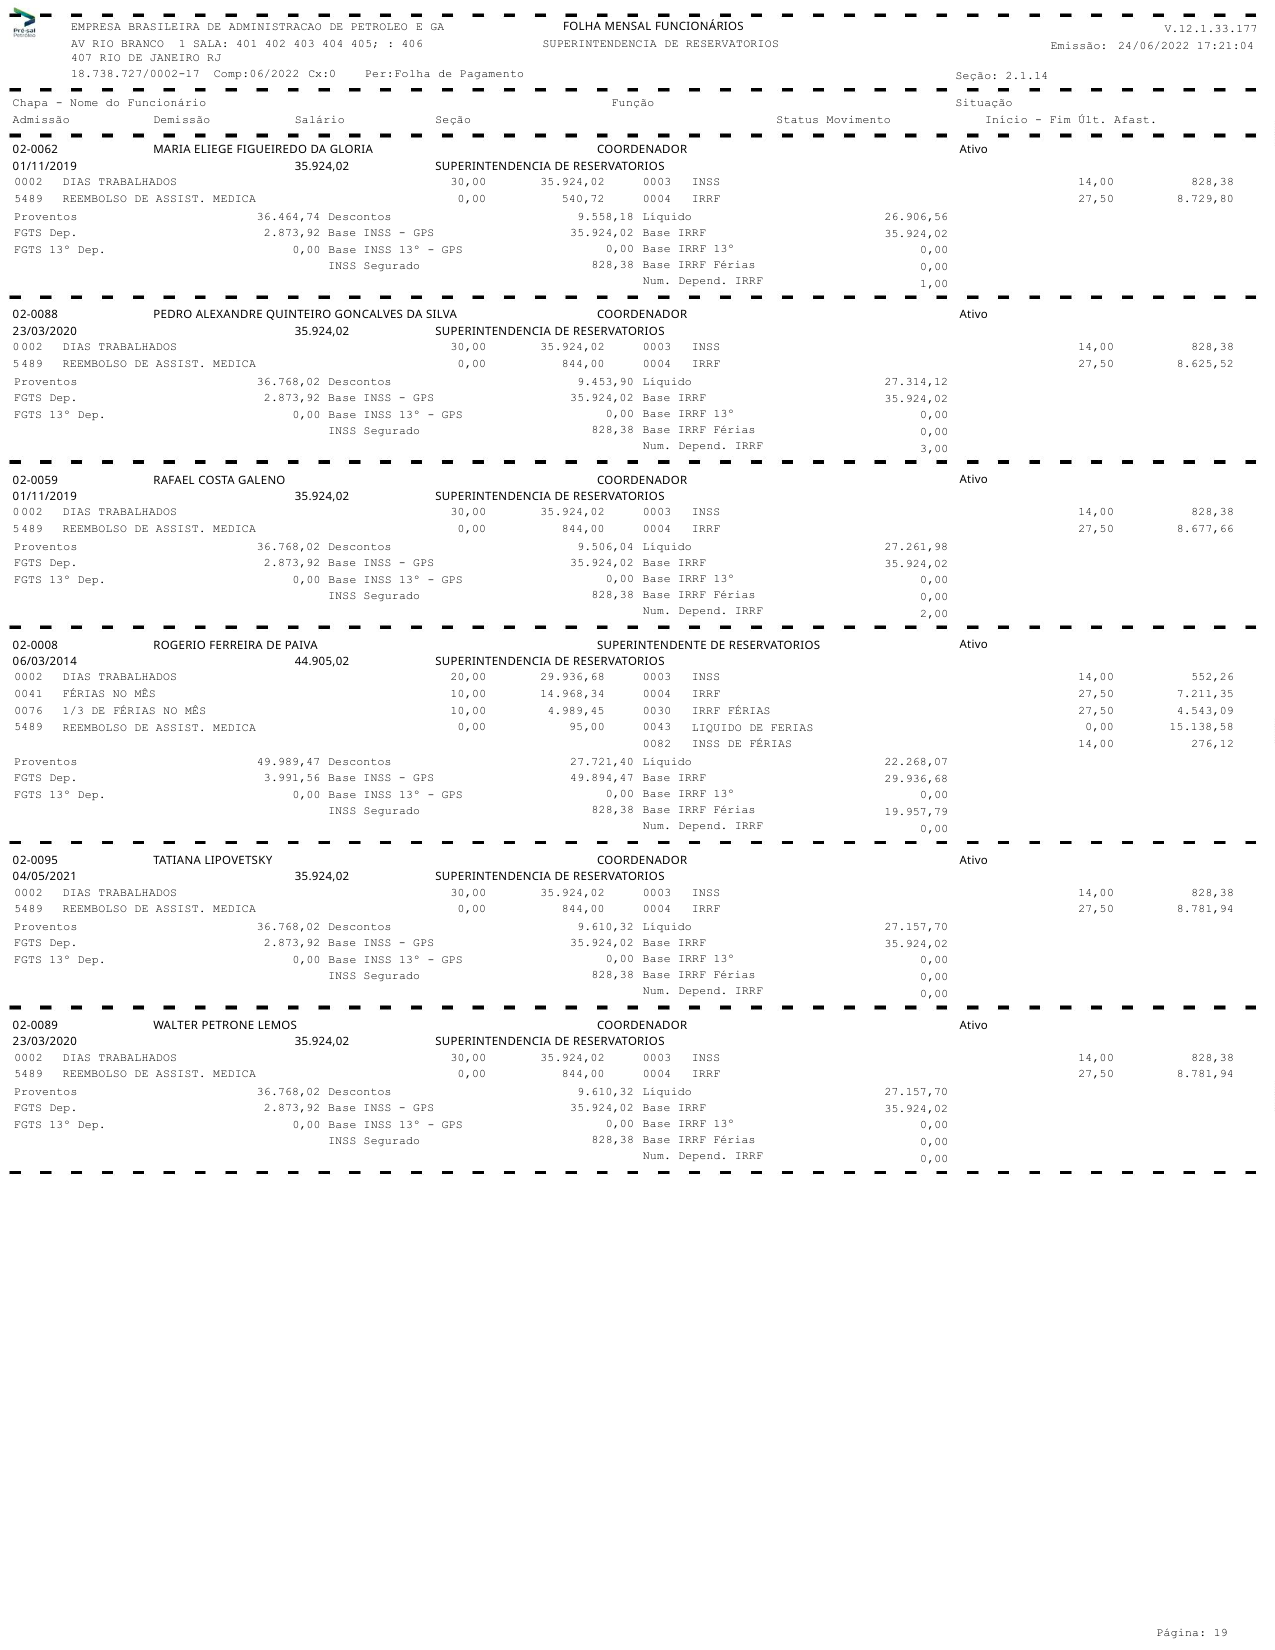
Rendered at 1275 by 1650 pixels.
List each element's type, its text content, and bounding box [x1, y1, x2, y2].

text 0,00 [920, 425, 966, 438]
text Função [611, 96, 672, 109]
text INSS Segurado [328, 968, 488, 982]
text Proventos [14, 374, 95, 388]
text 8.625,52 [1177, 357, 1251, 370]
text 0,00 [457, 902, 503, 915]
text 0004 [643, 687, 688, 700]
text Seção [435, 112, 548, 126]
text 5 [14, 1067, 21, 1080]
text 35.924,02 [294, 870, 376, 883]
text 844,00 [562, 1067, 622, 1080]
text 0,00 Base IRRF 13º [606, 572, 789, 585]
text 828,38 Base IRRF Férias [591, 968, 789, 981]
text Proventos [14, 209, 95, 223]
text 27,50 [1078, 522, 1131, 535]
text 082 [650, 737, 688, 750]
text 0 [12, 160, 20, 173]
text 3,00 [920, 441, 966, 455]
text 0,00 [920, 970, 966, 983]
text 0,00 [457, 720, 503, 733]
text 2 [12, 1035, 20, 1048]
text DIAS TRABALHADOS [62, 670, 195, 683]
text 5 [12, 522, 21, 535]
text 2-0088 [20, 308, 80, 322]
text FOLHA MENSAL FUNCIONÁRIOS [563, 20, 767, 33]
text 5 [14, 192, 21, 205]
text INSS Segurado [328, 803, 488, 817]
text IRRF [692, 687, 738, 700]
text Seção: 2.1.14 [955, 68, 1066, 82]
text 44.905,02 [294, 655, 376, 668]
text 27.721,40 Líquido [570, 754, 711, 768]
text 0,00 Base INSS 13º - GPS [292, 242, 488, 256]
text 0,00 [920, 1151, 966, 1165]
text 2.873,92 Base INSS - GPS [264, 935, 460, 949]
text LIQUIDO DE FERIAS [692, 720, 832, 734]
text Chapa - Nome do Funcionário [12, 96, 236, 109]
text 0 [12, 1018, 20, 1032]
text Início - Fim Últ. Afast. [985, 113, 1182, 126]
text 35.924,02 [540, 340, 622, 353]
text 30,00 [450, 885, 503, 899]
text 0,00 Base IRRF 13º [606, 1117, 789, 1130]
text 0003 [643, 175, 688, 188]
text 0,00 [920, 243, 966, 256]
text 8.781,94 [1177, 1067, 1251, 1080]
text REEMBOLSO DE ASSIST. MEDICA [62, 357, 282, 370]
text 2-0008 [20, 638, 80, 652]
text SUPERINTENDENCIA DE RESERVATORIOS [435, 1035, 697, 1048]
text 0,00 [920, 1118, 966, 1132]
text 36.768,02 Descontos [257, 374, 460, 388]
text FGTS 13º Dep. [14, 407, 123, 421]
text 0,00 [920, 260, 966, 273]
text 14,00 [1078, 340, 1131, 353]
text 14,00 [1078, 737, 1131, 750]
text 828,38 Base IRRF Férias [591, 1133, 789, 1146]
text 14,00 [1078, 885, 1131, 899]
text 4.989,45 [547, 703, 622, 717]
text WALTER PETRONE LEMOS [153, 1018, 318, 1032]
text 0,00 Base INSS 13º - GPS [292, 1118, 488, 1131]
text 27,50 [1078, 687, 1131, 700]
text 9.506,04 Líquido [577, 539, 710, 553]
text FGTS Dep. [14, 391, 95, 404]
text 489 [21, 1067, 60, 1080]
text 1/3 DE FÉRIAS NO MÊS [62, 703, 282, 717]
text REEMBOLSO DE ASSIST. MEDICA [62, 902, 282, 915]
text INSS Segurado [328, 423, 488, 437]
text 0,00 [920, 590, 966, 603]
text 9.453,90 Líquido [577, 374, 710, 388]
text 0030 [643, 703, 688, 717]
text FÉRIAS NO MÊS [62, 687, 173, 700]
text INSS [692, 670, 738, 683]
text 076 [21, 703, 60, 717]
text 0 [12, 853, 20, 867]
text 0,00 Base IRRF 13º [606, 242, 789, 255]
text 0,00 [457, 1067, 503, 1080]
text 8.781,94 [1177, 902, 1251, 915]
text 27.261,98 [884, 540, 966, 553]
text 0 [12, 308, 20, 322]
text Proventos [14, 1084, 95, 1098]
text 35.924,02 [540, 505, 622, 518]
text Admissão Demissão [12, 113, 236, 126]
text SUPERINTENDENCIA DE RESERVATORIOS [542, 37, 804, 50]
text 5 [12, 357, 21, 370]
text Proventos [14, 919, 95, 933]
text Num. Depend. IRRF [643, 274, 789, 287]
text DIAS TRABALHADOS [62, 175, 282, 188]
text 35.924,02 Base IRRF [570, 226, 789, 239]
text 828,38 Base IRRF Férias [591, 803, 789, 816]
text 2.873,92 Base INSS - GPS [264, 226, 460, 239]
text MARIA ELIEGE FIGUEIREDO DA GLORIA [153, 143, 415, 157]
text 2-0062 [20, 143, 80, 157]
text 3.991,56 Base INSS - GPS [264, 770, 460, 784]
text 002 [21, 670, 60, 683]
text IRRF [692, 1067, 738, 1080]
text 828,38 [1191, 1050, 1251, 1064]
text REEMBOLSO DE ASSIST. MEDICA [62, 1067, 282, 1080]
text 828,38 [1191, 885, 1251, 899]
text 0003 [643, 1050, 688, 1064]
text 0,00 Base INSS 13º - GPS [292, 953, 488, 966]
text 20,00 [450, 670, 503, 683]
text 828,38 [1191, 505, 1251, 518]
text Salário [294, 113, 362, 126]
text INSS [692, 505, 738, 518]
text FGTS Dep. [14, 556, 95, 569]
text 0 [14, 687, 21, 700]
text IRRF FÉRIAS [692, 703, 832, 717]
text 0003 [643, 505, 688, 518]
text Ativo [959, 1018, 1012, 1032]
text 0,00 [920, 573, 966, 587]
text 14.968,34 [540, 687, 622, 700]
text 0,00 [457, 192, 503, 205]
text ROGERIO FERREIRA DE PAIVA [153, 638, 358, 652]
text 30,00 [450, 1050, 503, 1064]
text 27,50 [1078, 357, 1131, 370]
text SUPERINTENDENCIA DE RESERVATORIOS [435, 160, 697, 173]
text SUPERINTENDENCIA DE RESERVATORIOS [435, 325, 697, 338]
text 1 [71, 67, 78, 81]
text Proventos [14, 539, 95, 553]
text 9.558,18 Líquido [577, 209, 710, 223]
text 35.924,02 Base IRRF [570, 391, 789, 404]
text FGTS 13º Dep. [14, 788, 123, 801]
text 0003 [643, 340, 688, 353]
text Status Movimento [776, 113, 908, 126]
text 14,00 [1078, 505, 1131, 518]
text Per:Folha de Pagamento [364, 67, 548, 81]
text 26.906,56 [884, 210, 966, 223]
text COORDENADOR [597, 143, 693, 157]
text AV RIO BRANCO 1 SALA: 401 402 403 404 405; : 406 [71, 37, 469, 50]
text FGTS 13º Dep. [14, 953, 123, 966]
text 540,72 [562, 192, 622, 205]
text 2-0095 [20, 853, 80, 867]
text 35.924,02 [540, 1050, 622, 1064]
text 35.924,02 Base IRRF [570, 1101, 789, 1114]
text 5 [14, 720, 21, 733]
text 3/03/2020 [20, 325, 102, 338]
text DIAS TRABALHADOS [62, 1050, 195, 1064]
text 0 [12, 340, 21, 353]
text 35.924,02 [294, 160, 415, 173]
text FGTS Dep. [14, 1101, 95, 1114]
text 8.738.727/0002-17 Comp:06/2022 Cx:0 [78, 67, 361, 81]
text 0 [14, 175, 21, 188]
text 002 [21, 1050, 60, 1064]
text 8.729,80 [1177, 192, 1251, 205]
text 0 [643, 737, 650, 750]
text 0 [12, 638, 20, 652]
text INSS Segurado [328, 258, 488, 272]
text 489 [21, 720, 60, 733]
text 14,00 [1078, 175, 1131, 188]
text 2.873,92 Base INSS - GPS [264, 390, 460, 404]
text 9.610,32 Líquido [577, 919, 710, 933]
text 041 [21, 687, 60, 700]
text 2-0059 [20, 473, 80, 487]
text 3/03/2020 [20, 1035, 102, 1048]
text 0004 [643, 522, 688, 535]
text INSS DE FÉRIAS [692, 737, 832, 750]
text 35.924,02 [294, 1035, 376, 1048]
text 0004 [643, 902, 688, 915]
text DIAS TRABALHADOS [62, 340, 195, 353]
text 2,00 [920, 606, 966, 620]
text 35.924,02 [884, 557, 966, 570]
text Ativo [959, 308, 1012, 322]
text 14,00 [1078, 670, 1131, 683]
text 844,00 [562, 902, 622, 915]
text 49.989,47 Descontos [257, 754, 460, 768]
text INSS Segurado [328, 1133, 488, 1147]
text Ativo [959, 853, 1012, 867]
text 30,00 [450, 175, 503, 188]
text 844,00 [562, 357, 622, 370]
text COORDENADOR [597, 853, 693, 867]
text IRRF [692, 192, 738, 205]
text 0 [12, 143, 20, 157]
text 2 [12, 325, 20, 338]
text 9.610,32 Líquido [577, 1084, 710, 1098]
text 35.924,02 [884, 937, 966, 950]
text COORDENADOR [597, 308, 693, 322]
text 36.768,02 Descontos [257, 539, 460, 553]
text 489 [21, 357, 60, 370]
text 4.543,09 [1177, 703, 1251, 717]
text 0,00 [457, 522, 503, 535]
text 8.677,66 [1177, 522, 1251, 535]
text 002 [21, 175, 60, 188]
text 30,00 [450, 505, 503, 518]
text INSS Segurado [328, 588, 488, 602]
text DIAS TRABALHADOS [62, 505, 282, 518]
text 0 [12, 505, 21, 518]
text 35.924,02 Base IRRF [570, 556, 789, 569]
text 27.157,70 [884, 920, 966, 933]
text Num. Depend. IRRF [643, 984, 789, 997]
text 1/11/2019 [20, 160, 102, 173]
text FGTS 13º Dep. [14, 242, 123, 256]
text RAFAEL COSTA GALENO [153, 473, 310, 487]
text FGTS 13º Dep. [14, 572, 123, 586]
text 35.924,02 Base IRRF [570, 936, 789, 949]
text 002 [21, 340, 60, 353]
text 276,12 [1191, 737, 1251, 750]
text 2-0089 [20, 1018, 80, 1032]
text 002 [21, 885, 60, 899]
text 844,00 [562, 522, 622, 535]
text 0,00 [920, 1135, 966, 1148]
text COORDENADOR [597, 1018, 693, 1032]
text FGTS Dep. [14, 936, 95, 949]
text INSS [692, 175, 738, 188]
text Proventos [14, 754, 95, 768]
text REEMBOLSO DE ASSIST. MEDICA [62, 192, 282, 205]
picture [0, 0, 1275, 1650]
text Num. Depend. IRRF [643, 1149, 789, 1162]
text 10,00 [450, 703, 503, 717]
text 0,00 [920, 408, 966, 421]
text 4 [71, 50, 78, 64]
text Emissão: [1050, 38, 1118, 52]
text 0,00 Base INSS 13º - GPS [292, 572, 488, 586]
text 7.211,35 [1177, 687, 1251, 700]
text FGTS 13º Dep. [14, 1118, 123, 1131]
text 5 [14, 902, 21, 915]
text COORDENADOR [597, 473, 693, 487]
text 27,50 [1078, 902, 1131, 915]
text PEDRO ALEXANDRE QUINTEIRO GONCALVES DA SILVA [153, 308, 494, 322]
text EMPRESA BRASILEIRA DE ADMINISTRACAO DE PETROLEO E GA [71, 20, 469, 33]
text 29.936,68 [540, 670, 622, 683]
text 0003 [643, 885, 688, 899]
text 0 [14, 703, 21, 717]
text REEMBOLSO DE ASSIST. MEDICA [62, 522, 282, 535]
text Situação [955, 96, 1066, 109]
text 0 [12, 870, 20, 883]
text 0004 [643, 192, 688, 205]
text 10,00 [450, 687, 503, 700]
text 4/05/2021 [20, 870, 102, 883]
text 828,38 [1191, 175, 1251, 188]
text 35.924,02 [884, 226, 966, 240]
text 30,00 [450, 340, 503, 353]
text 27,50 [1078, 192, 1131, 205]
text 36.768,02 Descontos [257, 919, 460, 933]
text 35.924,02 [294, 325, 376, 338]
text IRRF [692, 357, 738, 370]
text V.12.1.33.177 [1164, 22, 1275, 35]
text 828,38 Base IRRF Férias [591, 258, 789, 271]
text 0,00 [1085, 720, 1131, 733]
text 27,50 [1078, 1067, 1131, 1080]
text 489 [21, 902, 60, 915]
text INSS [692, 340, 738, 353]
text 489 [21, 192, 60, 205]
text 6/03/2014 [20, 655, 102, 668]
text 489 [21, 522, 60, 535]
text 35.924,02 [540, 885, 622, 899]
text 0,00 Base INSS 13º - GPS [292, 407, 488, 421]
text 828,38 [1191, 340, 1251, 353]
text INSS [692, 1050, 738, 1064]
text 0 [14, 885, 21, 899]
text 0,00 Base IRRF 13º [606, 787, 789, 800]
text 0,00 [920, 953, 966, 967]
text 552,26 [1191, 670, 1251, 683]
text 0 [14, 670, 21, 683]
text FGTS Dep. [14, 771, 95, 784]
text IRRF [692, 902, 738, 915]
text 35.924,02 [884, 1102, 966, 1115]
text 0 [14, 1050, 21, 1064]
text DIAS TRABALHADOS [62, 885, 282, 899]
text 49.894,47 Base IRRF [570, 771, 789, 784]
text 2.873,92 Base INSS - GPS [264, 1100, 460, 1114]
text 35.924,02 [884, 391, 966, 405]
text IRRF [692, 522, 738, 535]
text 0,00 Base IRRF 13º [606, 407, 789, 420]
text 36.768,02 Descontos [257, 1084, 460, 1098]
text 0,00 [920, 821, 966, 835]
text SUPERINTENDENCIA DE RESERVATORIOS [435, 655, 697, 668]
text Página: 19 [1156, 1626, 1244, 1639]
text 0 [12, 490, 20, 503]
text 0,00 [920, 788, 966, 802]
text SUPERINTENDENTE DE RESERVATORIOS [597, 638, 852, 652]
text 07 RIO DE JANEIRO RJ [78, 50, 243, 64]
text 35.924,02 [540, 175, 622, 188]
text 29.936,68 [884, 772, 966, 785]
text 0 [12, 473, 20, 487]
text Num. Depend. IRRF [643, 819, 789, 832]
text Num. Depend. IRRF [643, 604, 789, 617]
text 0,00 Base INSS 13º - GPS [292, 788, 488, 801]
text 1,00 [920, 276, 966, 290]
text TATIANA LIPOVETSKY [153, 853, 302, 867]
text Ativo [959, 638, 1012, 652]
text 19.957,79 [884, 805, 966, 818]
text 828,38 Base IRRF Férias [591, 423, 789, 436]
text 0 [12, 655, 20, 668]
text Ativo [959, 473, 1012, 487]
text 1/11/2019 [20, 490, 102, 503]
text REEMBOLSO DE ASSIST. MEDICA [62, 720, 282, 734]
text INSS [692, 885, 738, 899]
text Num. Depend. IRRF [643, 439, 789, 452]
text 22.268,07 [884, 755, 966, 768]
text 0,00 Base IRRF 13º [606, 952, 789, 965]
text 27,50 [1078, 703, 1131, 717]
text 0043 [643, 720, 688, 733]
text SUPERINTENDENCIA DE RESERVATORIOS [435, 870, 697, 883]
text 15.138,58 [1169, 720, 1251, 733]
text 27.157,70 [884, 1085, 966, 1098]
text 0004 [643, 357, 688, 370]
text Ativo [959, 143, 1012, 157]
text SUPERINTENDENCIA DE RESERVATORIOS [435, 490, 697, 503]
text FGTS Dep. [14, 226, 95, 239]
text 002 [21, 505, 60, 518]
text 36.464,74 Descontos [257, 209, 413, 223]
text 0,00 [457, 357, 503, 370]
text 0003 [643, 670, 688, 683]
text 0,00 [920, 986, 966, 1000]
text 95,00 [569, 720, 622, 733]
text 0004 [643, 1067, 688, 1080]
text 828,38 Base IRRF Férias [591, 588, 789, 601]
text 24/06/2022 17:21:04 [1118, 38, 1275, 52]
text 2.873,92 Base INSS - GPS [264, 555, 460, 569]
text 14,00 [1078, 1050, 1131, 1064]
text 27.314,12 [884, 375, 966, 388]
text 35.924,02 [294, 490, 376, 503]
